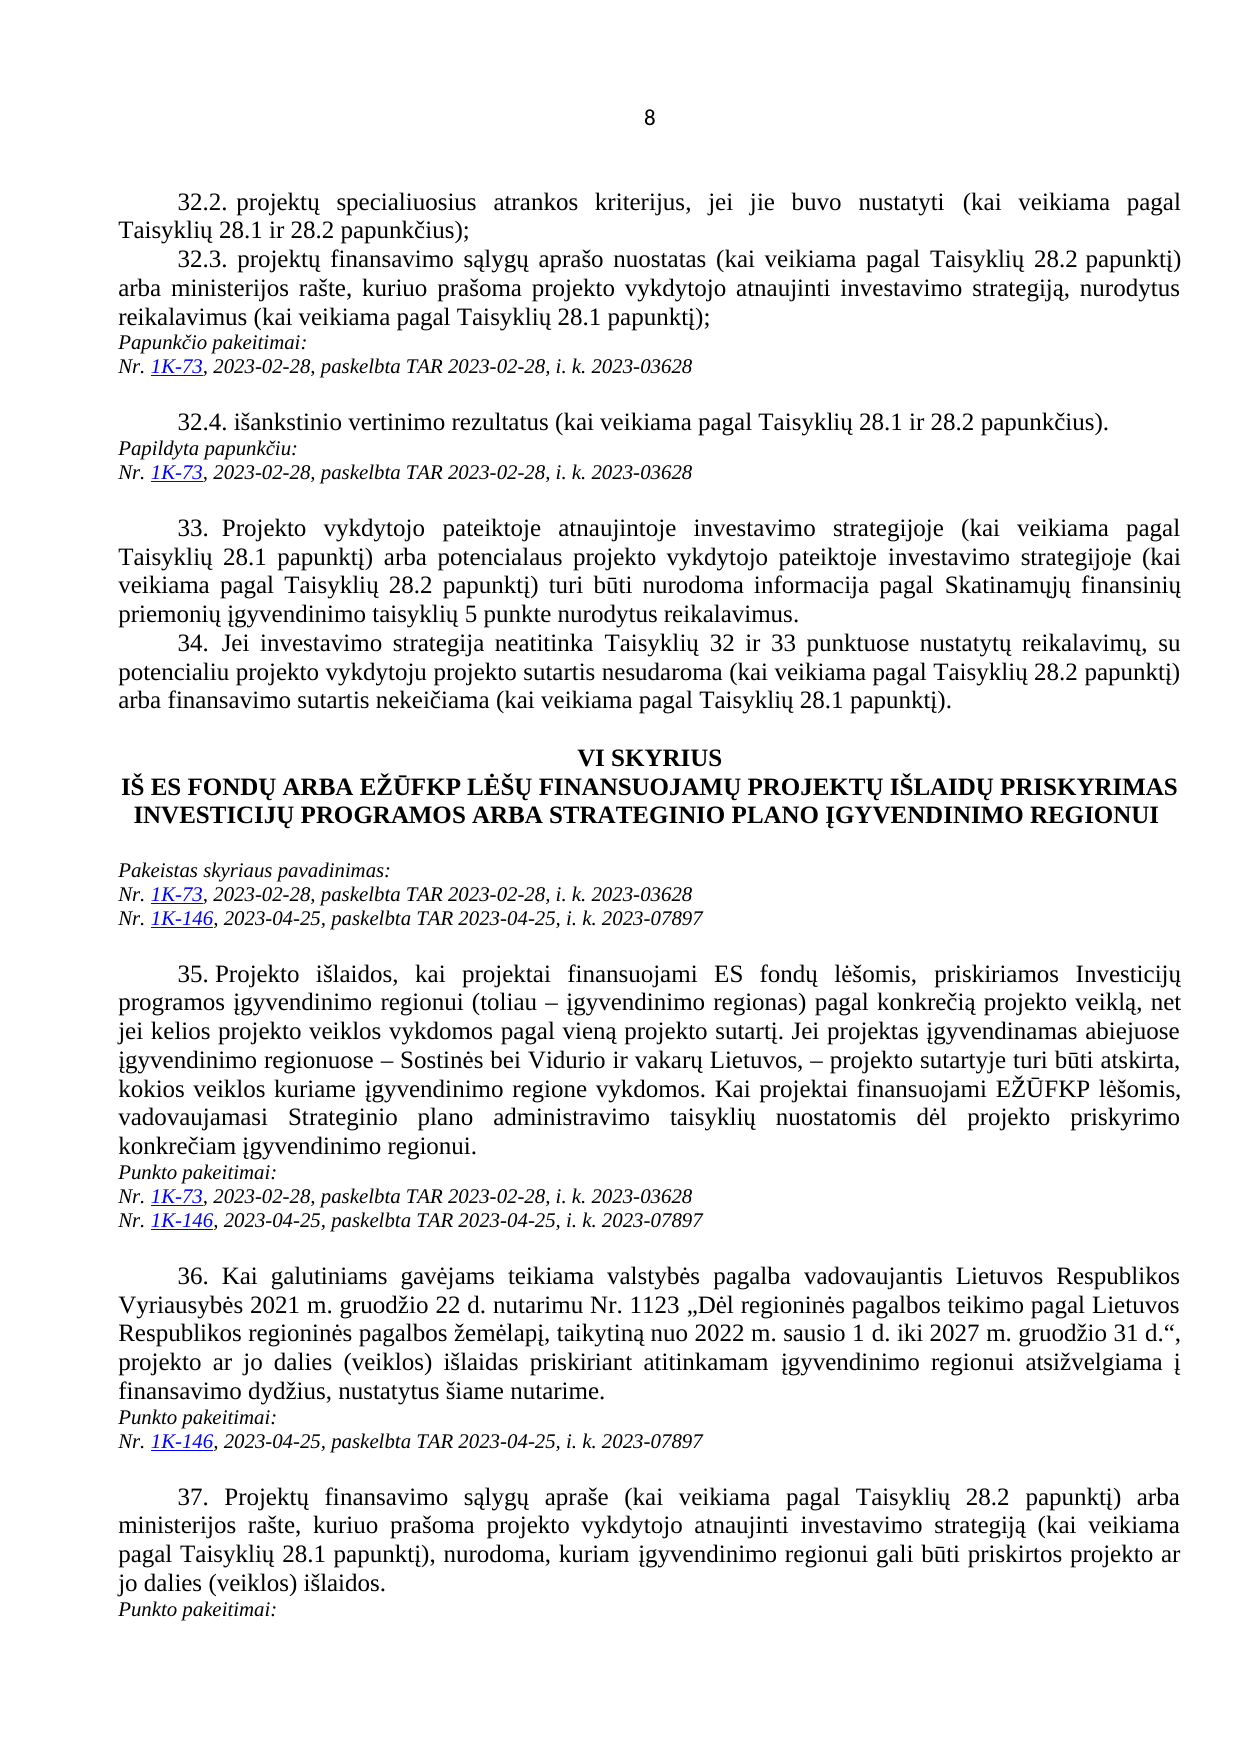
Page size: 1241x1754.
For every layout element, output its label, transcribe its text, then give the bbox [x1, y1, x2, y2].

text VI SKYRIUS [118, 743, 1181, 772]
text 32.2. projektų specialiuosius atrankos kriterijus, jei jie buvo nustatyti (kai veikiama pagal Taisyklių 28.1 ir 28.2 papunkčius); [118, 187, 1181, 244]
text 33. Projekto vykdytojo pateiktoje atnaujintoje investavimo strategijoje (kai veikiama pagal Taisyklių 28.1 papunktį) arba potencialaus projekto vykdytojo pateiktoje investavimo strategijoje (kai veikiama pagal Taisyklių 28.2 papunktį) turi būti nurodoma informacija pagal Skatinamųjų finansinių priemonių įgyvendinimo taisyklių 5 punkte nurodytus reikalavimus. [118, 513, 1181, 628]
text Papunkčio pakeitimai: [118, 330, 1181, 354]
text Punkto pakeitimai: [118, 1597, 1181, 1621]
text Nr. 1K-73, 2023-02-28, paskelbta TAR 2023-02-28, i. k. 2023-03628 [118, 1184, 1181, 1208]
text 32.3. projektų finansavimo sąlygų aprašo nuostatas (kai veikiama pagal Taisyklių 28.2 papunktį) arba ministerijos rašte, kuriuo prašoma projekto vykdytojo atnaujinti investavimo strategiją, nurodytus reikalavimus (kai veikiama pagal Taisyklių 28.1 papunktį); [118, 244, 1181, 330]
text Nr. 1K-146, 2023-04-25, paskelbta TAR 2023-04-25, i. k. 2023-07897 [118, 1429, 1181, 1453]
text IŠ ES FONDŲ ARBA EŽŪFKP LĖŠŲ FINANSUOJAMŲ PROJEKTŲ IŠLAIDŲ PRISKYRIMAS INVESTICIJŲ PROGRAMOS ARBA STRATEGINIO PLANO ĮGYVENDINIMO REGIONUI [118, 772, 1181, 829]
text Nr. 1K-73, 2023-02-28, paskelbta TAR 2023-02-28, i. k. 2023-03628 [118, 354, 1181, 378]
text 35. Projekto išlaidos, kai projektai finansuojami ES fondų lėšomis, priskiriamos Investicijų programos įgyvendinimo regionui (toliau – įgyvendinimo regionas) pagal konkrečią projekto veiklą, net jei kelios projekto veiklos vykdomos pagal vieną projekto sutartį. Jei projektas įgyvendinamas abiejuose įgyvendinimo regionuose – Sostinės bei Vidurio ir vakarų Lietuvos, – projekto sutartyje turi būti atskirta, kokios veiklos kuriame įgyvendinimo regione vykdomos. Kai projektai finansuojami EŽŪFKP lėšomis, vadovaujamasi Strateginio plano administravimo taisyklių nuostatomis dėl projekto priskyrimo konkrečiam įgyvendinimo regionui. [118, 959, 1181, 1160]
text Nr. 1K-146, 2023-04-25, paskelbta TAR 2023-04-25, i. k. 2023-07897 [118, 906, 1181, 930]
text Pakeistas skyriaus pavadinimas: [118, 858, 1181, 882]
text 37. Projektų finansavimo sąlygų apraše (kai veikiama pagal Taisyklių 28.2 papunktį) arba ministerijos rašte, kuriuo prašoma projekto vykdytojo atnaujinti investavimo strategiją (kai veikiama pagal Taisyklių 28.1 papunktį), nurodoma, kuriam įgyvendinimo regionui gali būti priskirtos projekto ar jo dalies (veiklos) išlaidos. [118, 1482, 1181, 1597]
text Papildyta papunkčiu: [118, 436, 1181, 460]
text 34. Jei investavimo strategija neatitinka Taisyklių 32 ir 33 punktuose nustatytų reikalavimų, su potencialiu projekto vykdytoju projekto sutartis nesudaroma (kai veikiama pagal Taisyklių 28.2 papunktį) arba finansavimo sutartis nekeičiama (kai veikiama pagal Taisyklių 28.1 papunktį). [118, 628, 1181, 714]
text Nr. 1K-73, 2023-02-28, paskelbta TAR 2023-02-28, i. k. 2023-03628 [118, 460, 1181, 484]
text Nr. 1K-73, 2023-02-28, paskelbta TAR 2023-02-28, i. k. 2023-03628 [118, 882, 1181, 906]
text 36. Kai galutiniams gavėjams teikiama valstybės pagalba vadovaujantis Lietuvos Respublikos Vyriausybės 2021 m. gruodžio 22 d. nutarimu Nr. 1123 „Dėl regioninės pagalbos teikimo pagal Lietuvos Respublikos regioninės pagalbos žemėlapį, taikytiną nuo 2022 m. sausio 1 d. iki 2027 m. gruodžio 31 d.“, projekto ar jo dalies (veiklos) išlaidas priskiriant atitinkamam įgyvendinimo regionui atsižvelgiama į finansavimo dydžius, nustatytus šiame nutarime. [118, 1261, 1181, 1405]
text Punkto pakeitimai: [118, 1160, 1181, 1184]
text 32.4. išankstinio vertinimo rezultatus (kai veikiama pagal Taisyklių 28.1 ir 28.2 papunkčius). [118, 407, 1181, 436]
text Punkto pakeitimai: [118, 1405, 1181, 1429]
text Nr. 1K-146, 2023-04-25, paskelbta TAR 2023-04-25, i. k. 2023-07897 [118, 1208, 1181, 1232]
